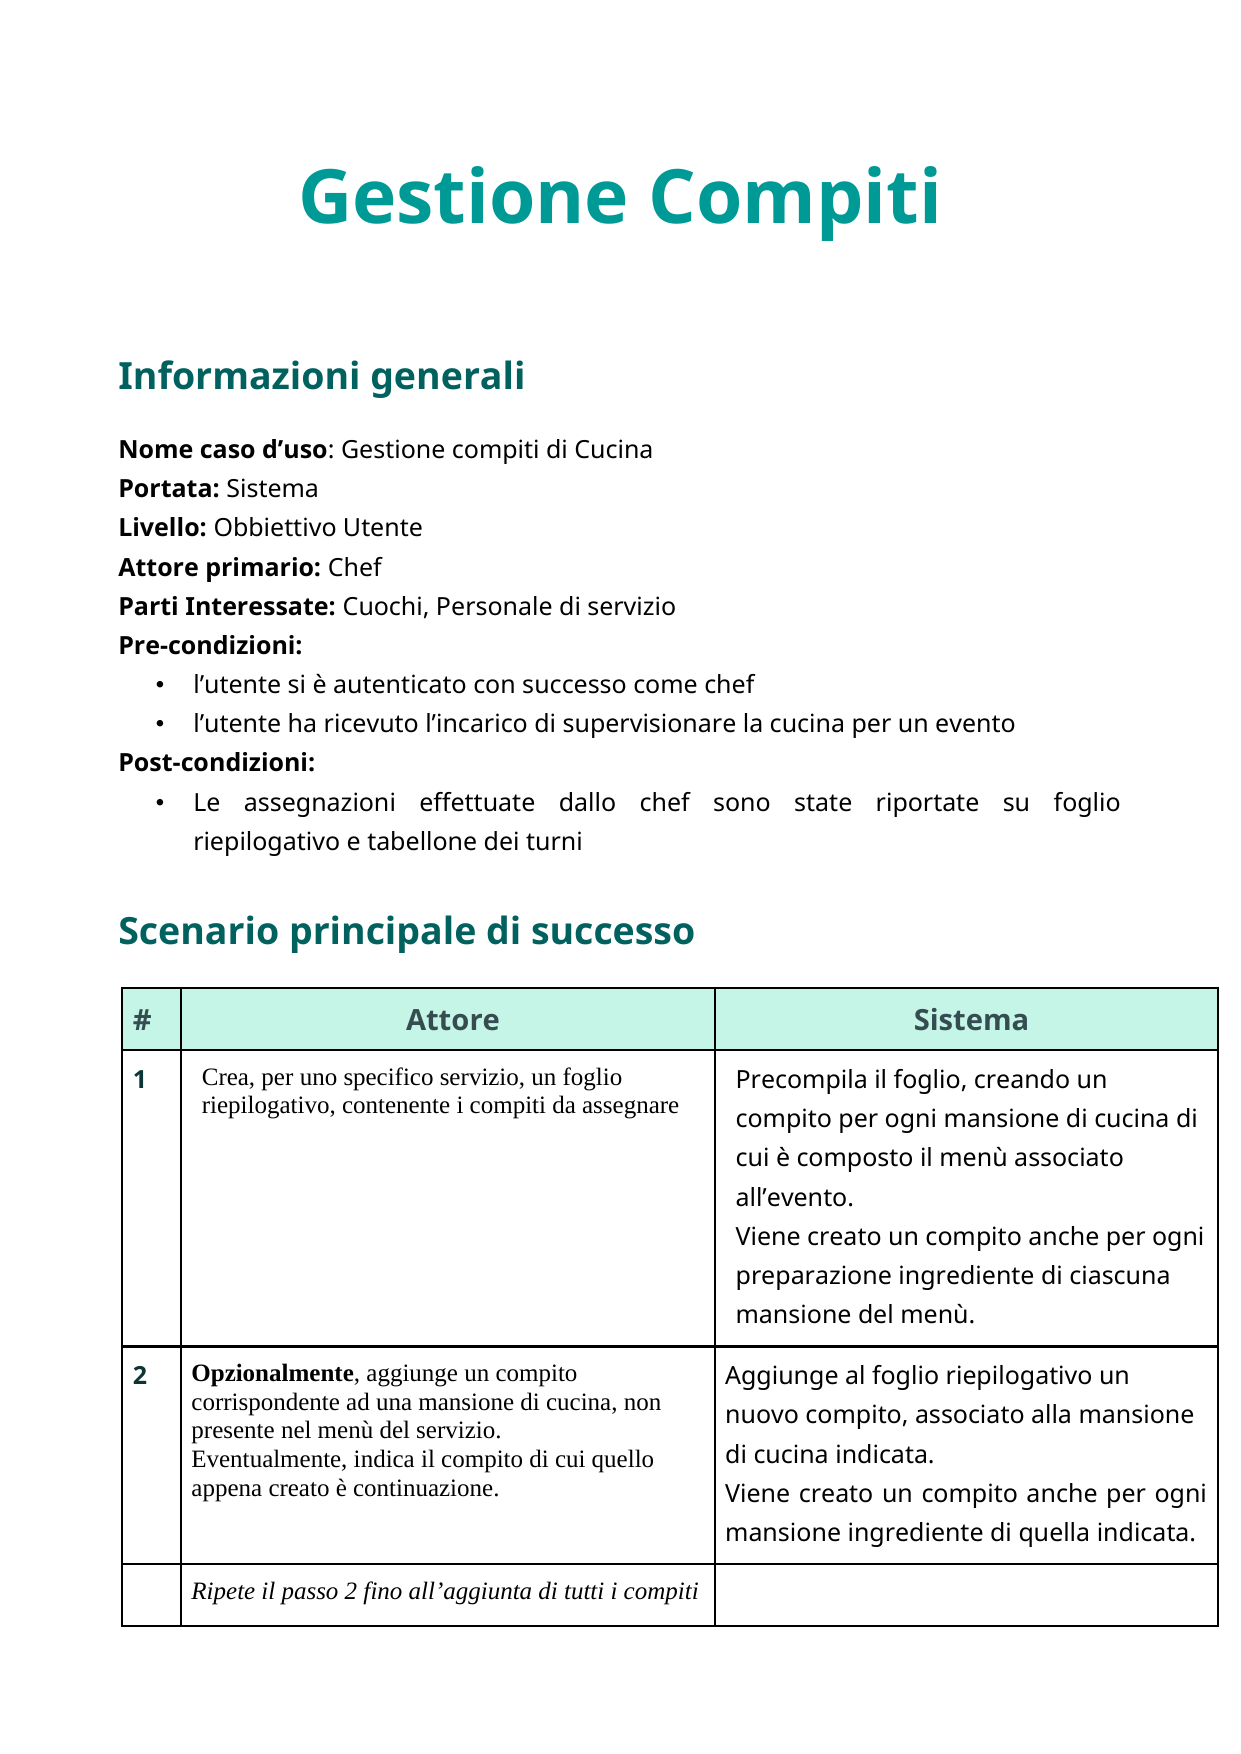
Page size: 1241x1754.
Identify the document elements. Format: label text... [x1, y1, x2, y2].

list Le assegnazioni effettuate dallo chef sono state riportate su foglio riepilogativo e tabellone dei turni [156, 784, 1122, 857]
text Pre-condizioni: [118, 628, 1122, 662]
text Portata: Sistema [118, 471, 1122, 505]
title Gestione Compiti [118, 143, 1122, 245]
subtitle Scenario principale di successo [118, 904, 1122, 955]
table_cell Aggiunge al foglio riepilogativo un nuovo compito, associato alla mansione di cucina indicata. Viene creato un compito anche per ogni mansione ingrediente di quella indicata. [716, 1348, 1217, 1563]
table_header # [123, 989, 180, 1049]
table_cell Ripete il passo 2 fino all’aggiunta di tutti i compiti [182, 1565, 714, 1624]
text Nome caso d’uso: Gestione compiti di Cucina [118, 432, 1122, 466]
table_cell Opzionalmente, aggiunge un compito corrispondente ad una mansione di cucina, non presente nel menù del servizio. Eventualmente, indica il compito di cui quello appena creato è continuazione. [182, 1348, 714, 1563]
table_cell 1 [123, 1051, 180, 1345]
table_cell [123, 1565, 180, 1624]
text Attore primario: Chef [118, 549, 1122, 583]
text Livello: Obbiettivo Utente [118, 510, 1122, 544]
table_cell [716, 1565, 1217, 1624]
table_header Sistema [716, 989, 1217, 1049]
table_cell 2 [123, 1348, 180, 1563]
table_cell Crea, per uno specifico servizio, un foglio riepilogativo, contenente i compiti da assegnare [182, 1051, 714, 1345]
text Parti Interessate: Cuochi, Personale di servizio [118, 588, 1122, 622]
list l’utente ha ricevuto l’incarico di supervisionare la cucina per un evento [156, 706, 1122, 740]
table_cell Precompila il foglio, creando un compito per ogni mansione di cucina di cui è composto il menù associato all’evento. Viene creato un compito anche per ogni preparazione ingrediente di ciascuna mansione del menù. [716, 1051, 1217, 1345]
table_header Attore [182, 989, 714, 1049]
list l’utente si è autenticato con successo come chef [156, 667, 1122, 701]
text Post-condizioni: [118, 745, 1122, 779]
subtitle Informazioni generali [118, 349, 1122, 401]
